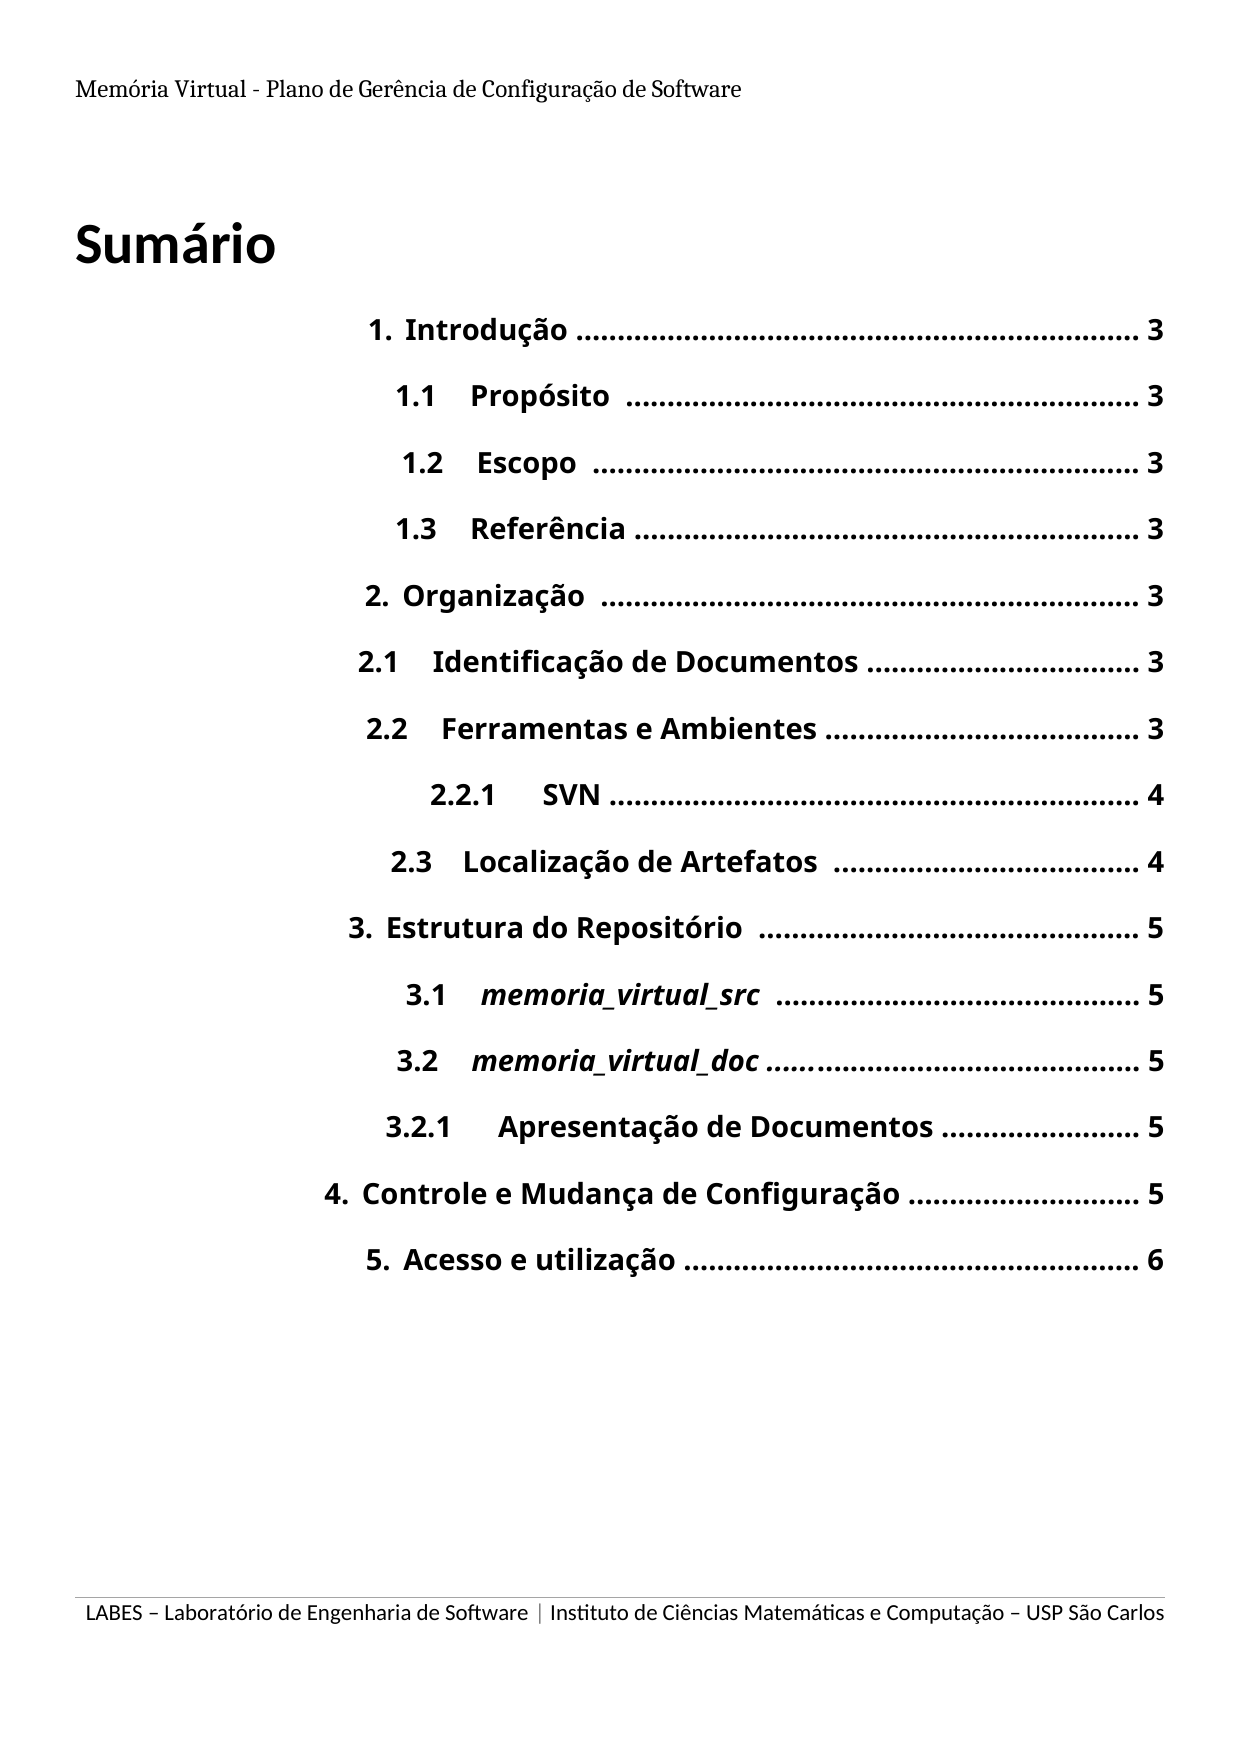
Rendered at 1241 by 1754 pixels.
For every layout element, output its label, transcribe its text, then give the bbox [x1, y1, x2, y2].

list Referência ............................................................. 3 [149, 508, 1165, 548]
text 2.3 Localização de Artefatos ..................................... 4 [75, 841, 1165, 881]
list memoria_virtual_doc ............................................. 5 [149, 1040, 1165, 1080]
list Organização ................................................................. 3 [112, 575, 1165, 615]
list SVN ................................................................ 4 [187, 774, 1165, 814]
list Escopo .................................................................. 3 [149, 442, 1165, 482]
list Acesso e utilização ….................................................... 6 [112, 1239, 1165, 1279]
list Controle e Mudança de Configuração …......................... 5 [112, 1173, 1165, 1213]
list memoria_virtual_src ............................................ 5 [149, 974, 1165, 1013]
list Propósito .............................................................. 3 [149, 376, 1165, 415]
text Sumário [75, 206, 1165, 278]
list Identificação de Documentos ….............................. 3 [149, 641, 1165, 681]
list Introdução .................................................................... 3 [112, 309, 1165, 349]
list Ferramentas e Ambientes …................................... 3 [149, 708, 1165, 748]
list Apresentação de Documentos …..................... 5 [187, 1107, 1165, 1146]
list Estrutura do Repositório .............................................. 5 [112, 907, 1165, 947]
